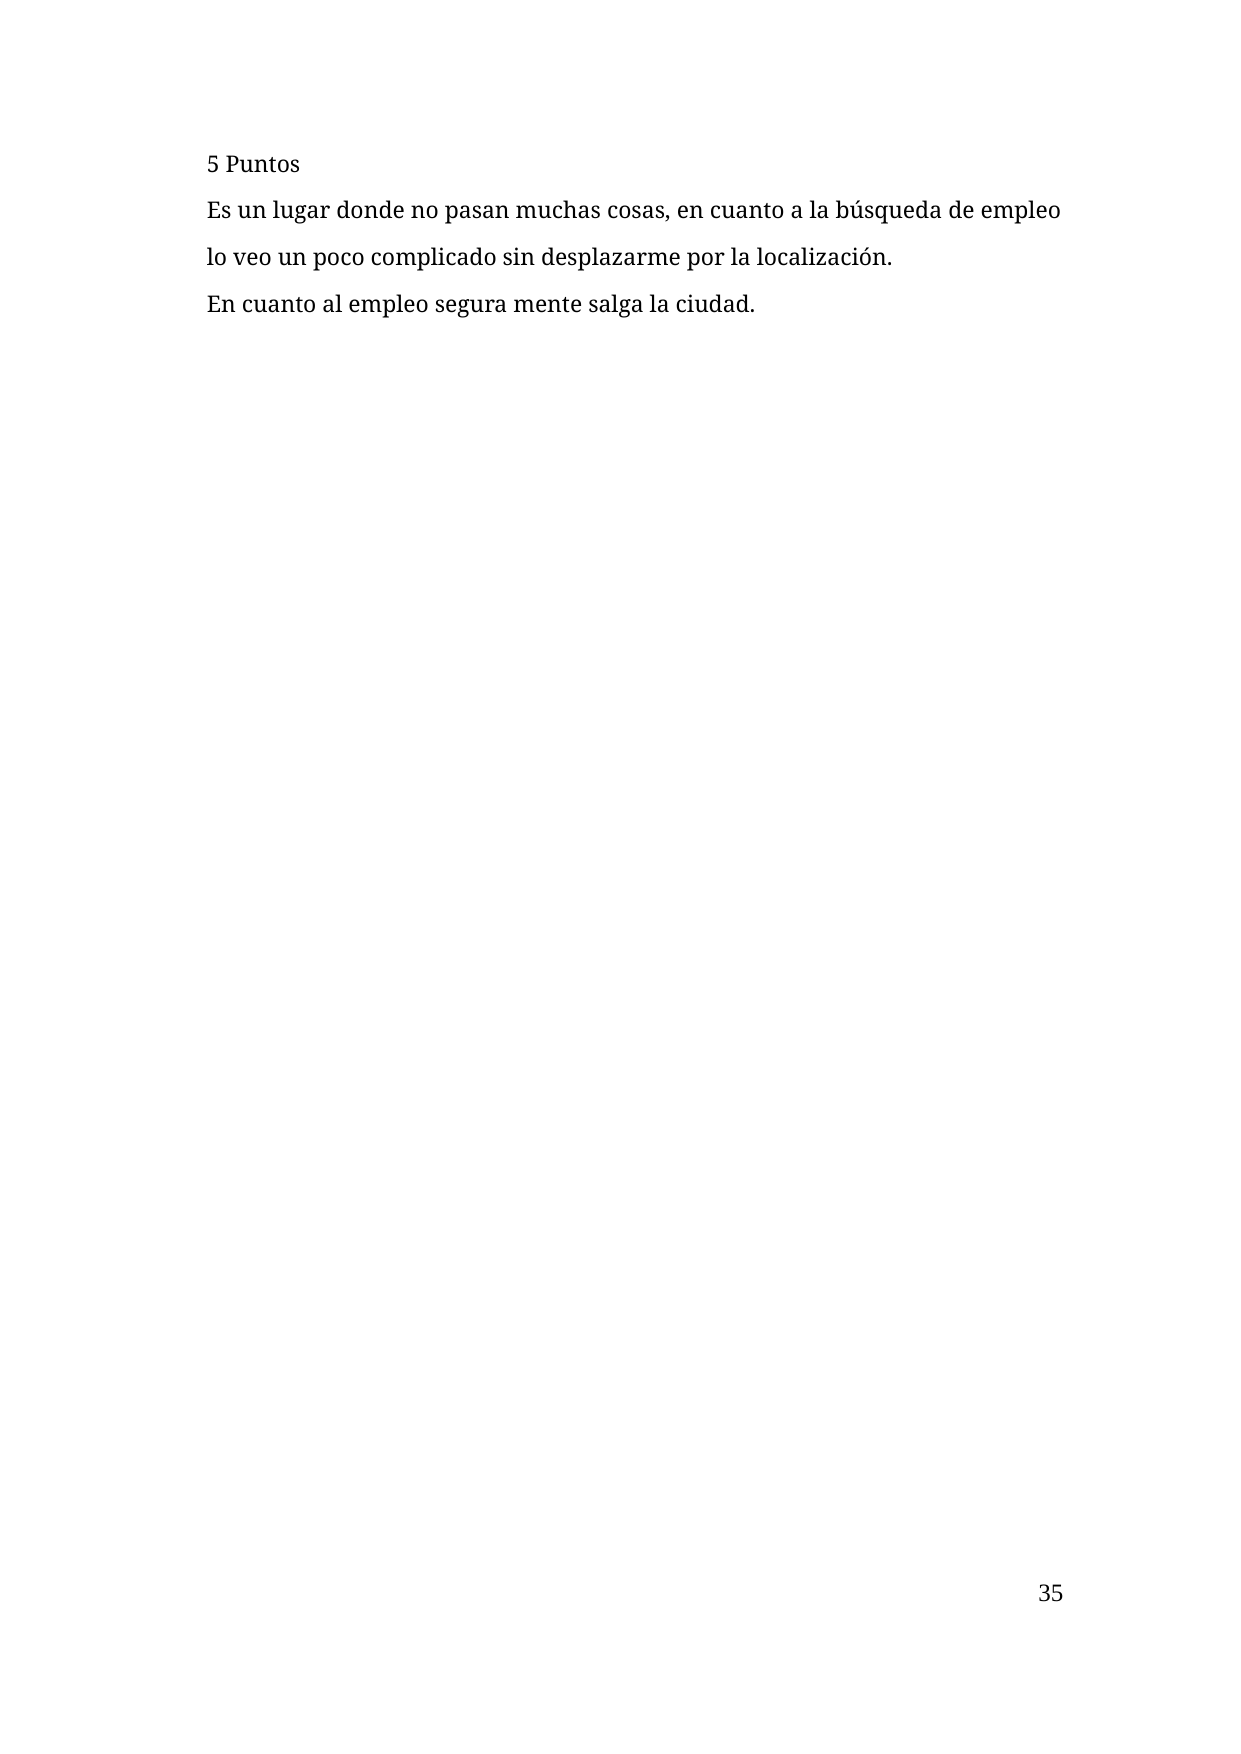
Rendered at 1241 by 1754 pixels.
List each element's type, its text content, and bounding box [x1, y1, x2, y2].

text Es un lugar donde no pasan muchas cosas, en cuanto a la búsqueda de empleo lo veo un poco complicado sin desplazarme por la localización. [207, 194, 1063, 273]
text En cuanto al empleo segura mente salga la ciudad. [207, 288, 1063, 319]
text 5 Puntos [207, 148, 1063, 179]
